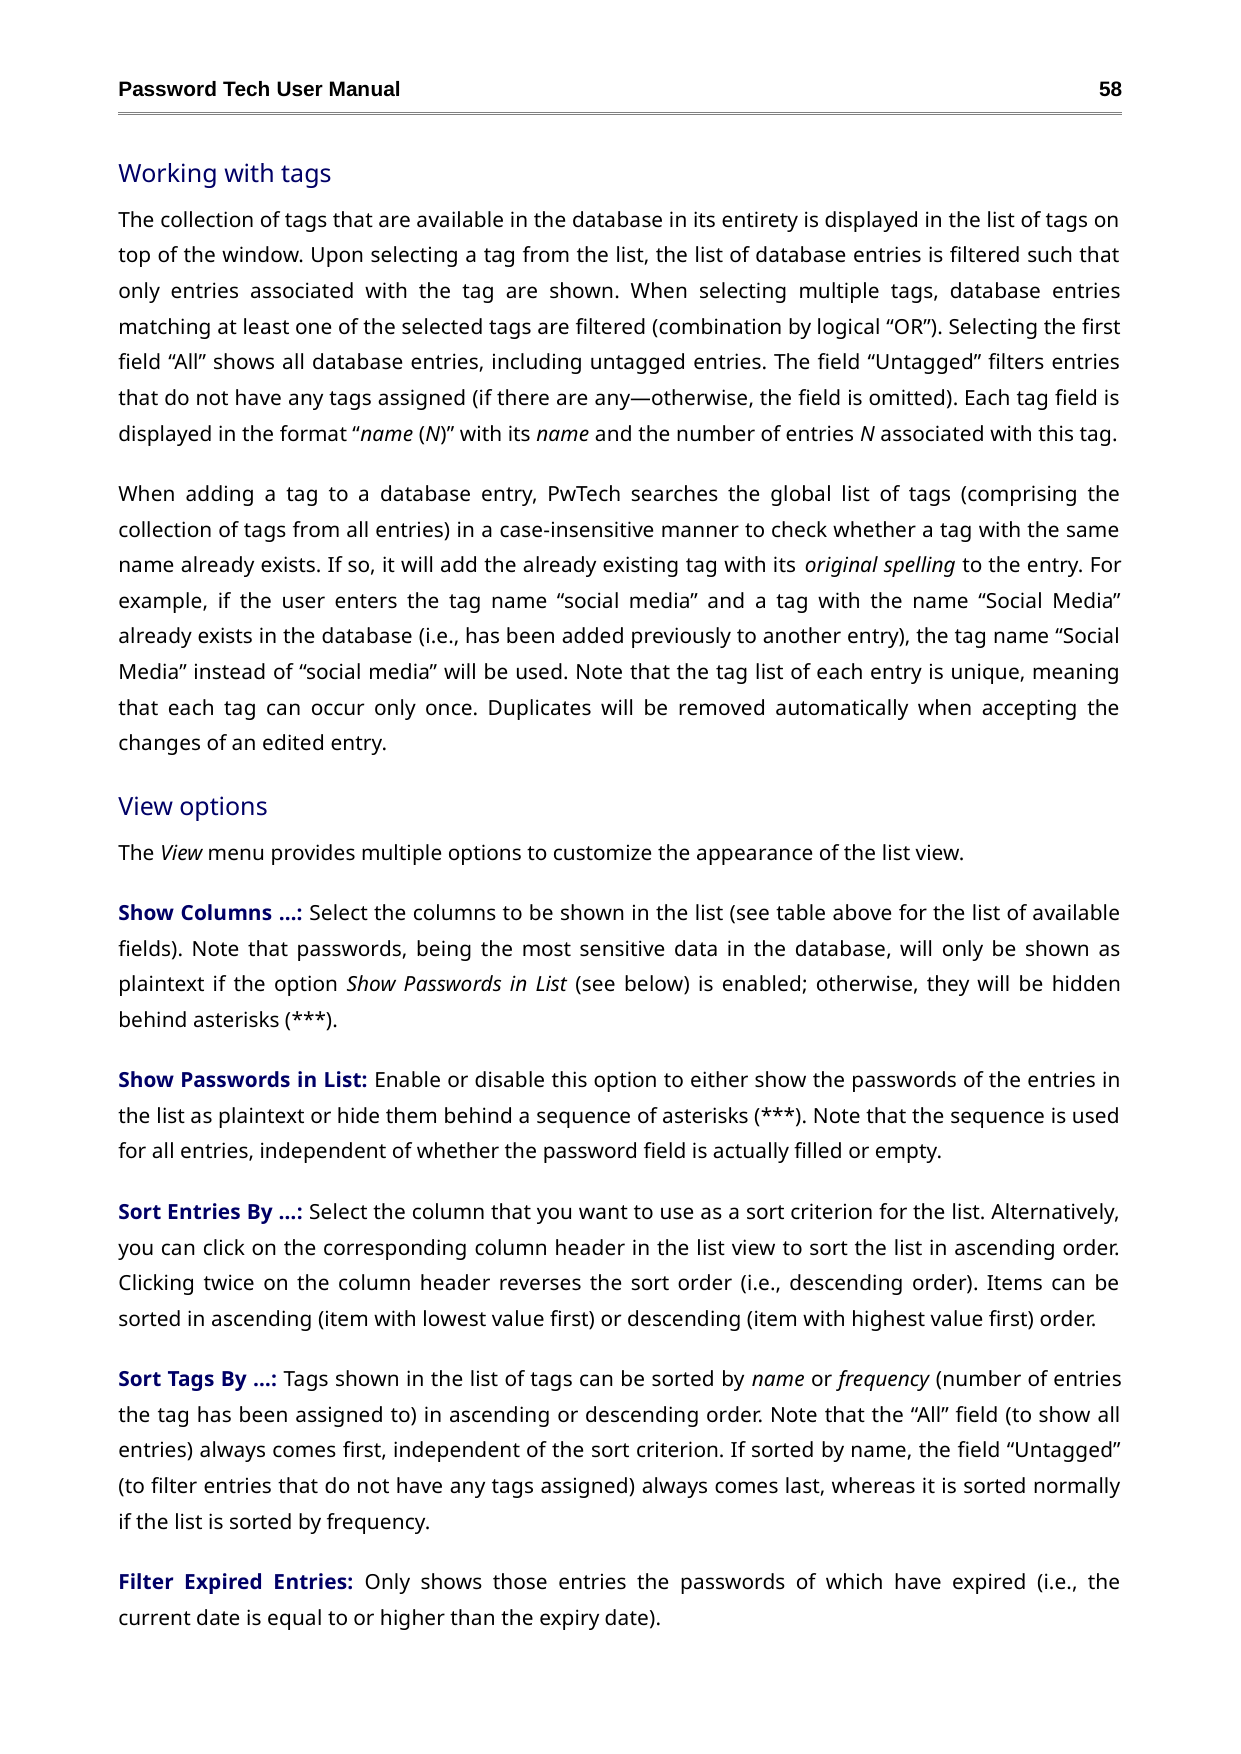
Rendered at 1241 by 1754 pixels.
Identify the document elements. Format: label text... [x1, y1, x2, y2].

text Show Columns …: Select the columns to be shown in the list (see table above for the list of available fields). Note that passwords, being the most sensitive data in the database, will only be shown as plaintext if the option Show Passwords in List (see below) is enabled; otherwise, they will be hidden behind asterisks (***). [118, 898, 1122, 1033]
text The View menu provides multiple options to customize the appearance of the list view. [118, 837, 1122, 866]
text Sort Entries By …: Select the column that you want to use as a sort criterion for the list. Alternatively, you can click on the corresponding column header in the list view to sort the list in ascending order. Clicking twice on the column header reverses the sort order (i.e., descending order). Items can be sorted in ascending (item with lowest value first) or descending (item with highest value first) order. [118, 1197, 1122, 1332]
text Sort Tags By …: Tags shown in the list of tags can be sorted by name or frequency (number of entries the tag has been assigned to) in ascending or descending order. Note that the “All” field (to show all entries) always comes first, independent of the sort criterion. If sorted by name, the field “Untagged” (to filter entries that do not have any tags assigned) always comes last, whereas it is sorted normally if the list is sorted by frequency. [118, 1364, 1122, 1535]
text Show Passwords in List: Enable or disable this option to either show the passwords of the entries in the list as plaintext or hide them behind a sequence of asterisks (***). Note that the sequence is used for all entries, independent of whether the password field is actually filled or empty. [118, 1065, 1122, 1165]
text When adding a tag to a database entry, PwTech searches the global list of tags (comprising the collection of tags from all entries) in a case-insensitive manner to check whether a tag with the same name already exists. If so, it will add the already existing tag with its original spelling to the entry. For example, if the user enters the tag name “social media” and a tag with the name “Social Media” already exists in the database (i.e., has been added previously to another entry), the tag name “Social Media” instead of “social media” will be used. Note that the tag list of each entry is unique, meaning that each tag can occur only once. Duplicates will be removed automatically when accepting the changes of an edited entry. [118, 479, 1122, 757]
subtitle View options [118, 789, 1122, 823]
text Filter Expired Entries: Only shows those entries the passwords of which have expired (i.e., the current date is equal to or higher than the expiry date). [118, 1567, 1122, 1631]
subtitle Working with tags [118, 156, 1122, 190]
text The collection of tags that are available in the database in its entirety is displayed in the list of tags on top of the window. Upon selecting a tag from the list, the list of database entries is filtered such that only entries associated with the tag are shown. When selecting multiple tags, database entries matching at least one of the selected tags are filtered (combination by logical “OR”). Selecting the first field “All” shows all database entries, including untagged entries. The field “Untagged” filters entries that do not have any tags assigned (if there are any—otherwise, the field is omitted). Each tag field is displayed in the format “name (N)” with its name and the number of entries N associated with this tag. [118, 205, 1122, 447]
